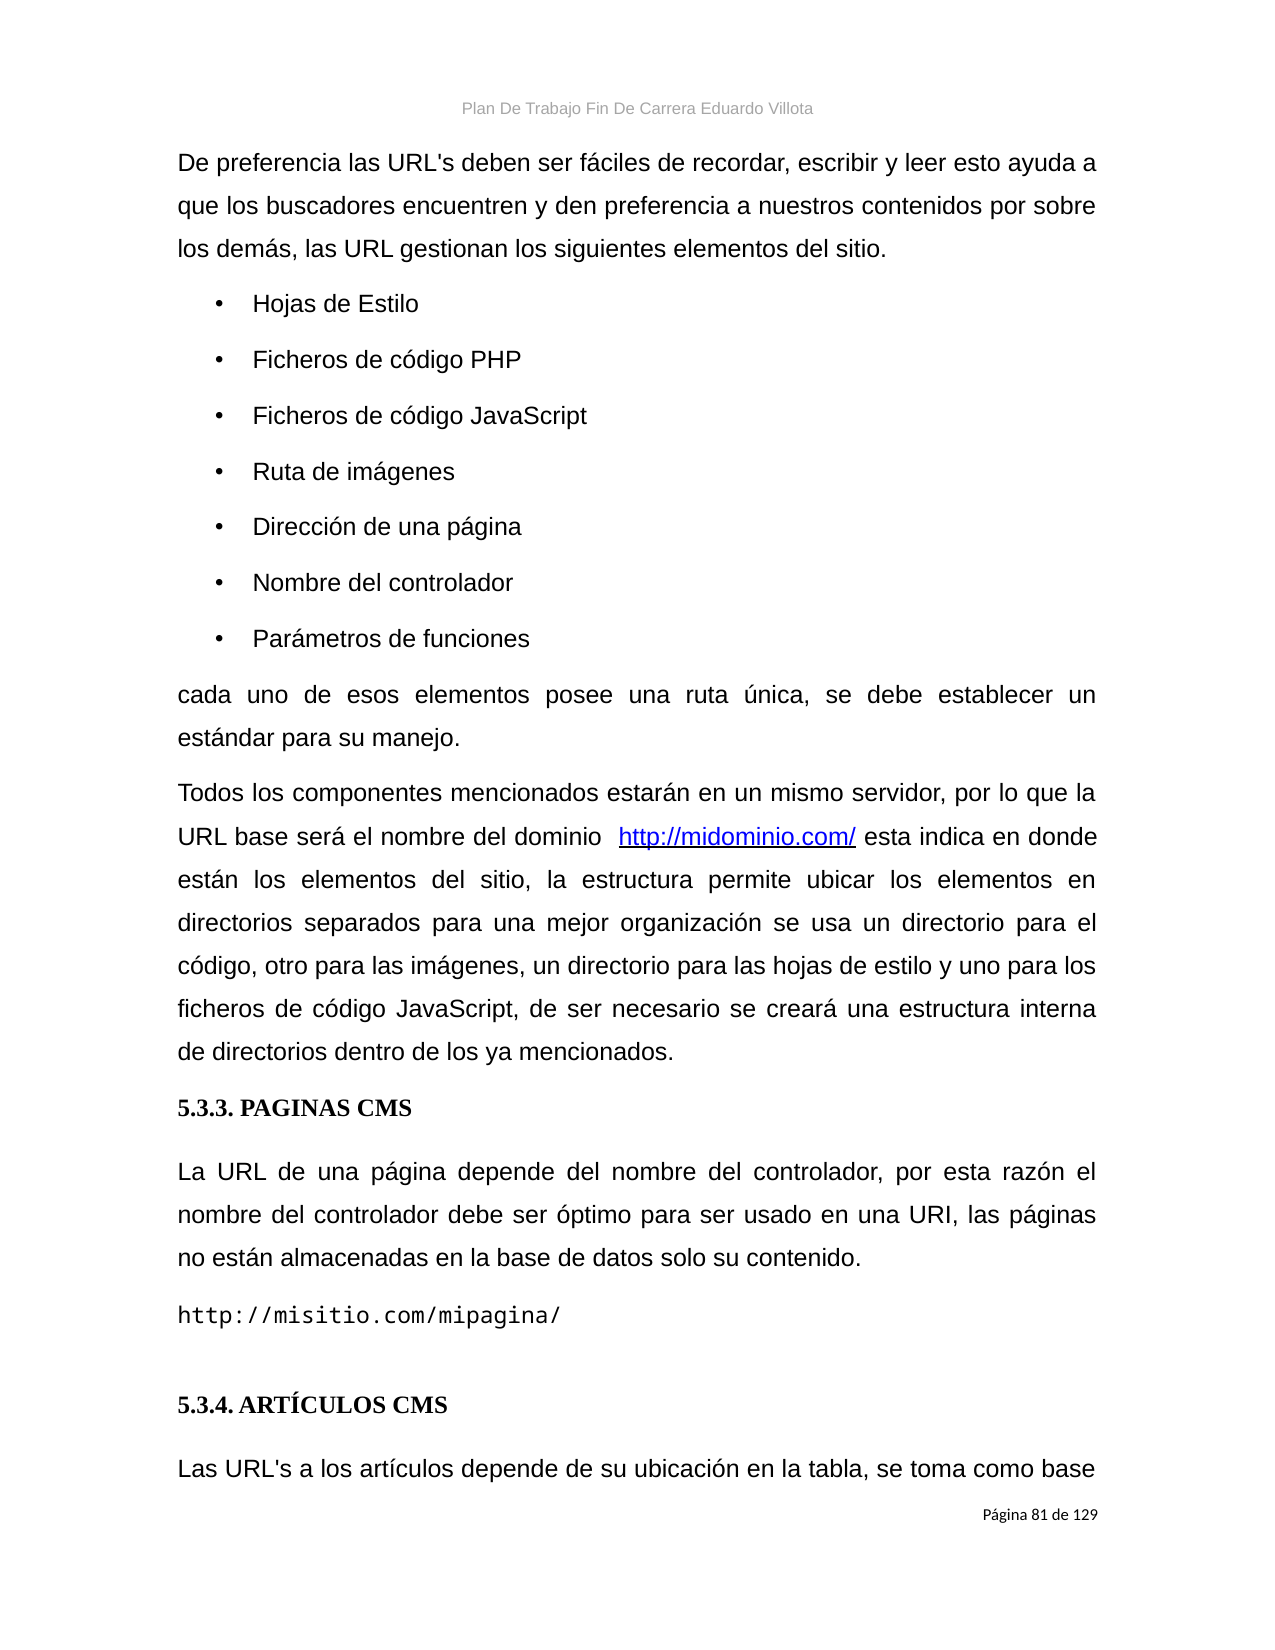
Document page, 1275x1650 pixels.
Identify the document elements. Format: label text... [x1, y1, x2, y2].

list Hojas de Estilo [215, 289, 1098, 318]
text cada uno de esos elementos posee una ruta única, se debe establecer un estándar para su manejo. [177, 679, 1098, 751]
list Nombre del controlador [215, 568, 1098, 597]
text 5.3.3. PAGINAS CMS [177, 1093, 1098, 1121]
text 5.3.4. ARTÍCULOS CMS [177, 1390, 1098, 1419]
list Ruta de imágenes [215, 457, 1098, 486]
list Parámetros de funciones [215, 624, 1098, 653]
text Las URL's a los artículos depende de su ubicación en la tabla, se toma como base [177, 1454, 1098, 1483]
text http://misitio.com/mipagina/ [177, 1298, 1098, 1330]
text La URL de una página depende del nombre del controlador, por esta razón el nombre del controlador debe ser óptimo para ser usado en una URI, las páginas no están almacenadas en la base de datos solo su contenido. [177, 1157, 1098, 1272]
text De preferencia las URL's deben ser fáciles de recordar, escribir y leer esto ayuda a que los buscadores encuentren y den preferencia a nuestros contenidos por sobre los demás, las URL gestionan los siguientes elementos del sitio. [177, 148, 1098, 263]
list Ficheros de código PHP [215, 345, 1098, 374]
text Todos los componentes mencionados estarán en un mismo servidor, por lo que la URL base será el nombre del dominio http://midominio.com/ esta indica en donde están los elementos del sitio, la estructura permite ubicar los elementos en directorios separados para una mejor organización se usa un directorio para el código, otro para las imágenes, un directorio para las hojas de estilo y uno para los ficheros de código JavaScript, de ser necesario se creará una estructura interna de directorios dentro de los ya mencionados. [177, 778, 1098, 1066]
list Dirección de una página [215, 512, 1098, 541]
list Ficheros de código JavaScript [215, 401, 1098, 430]
